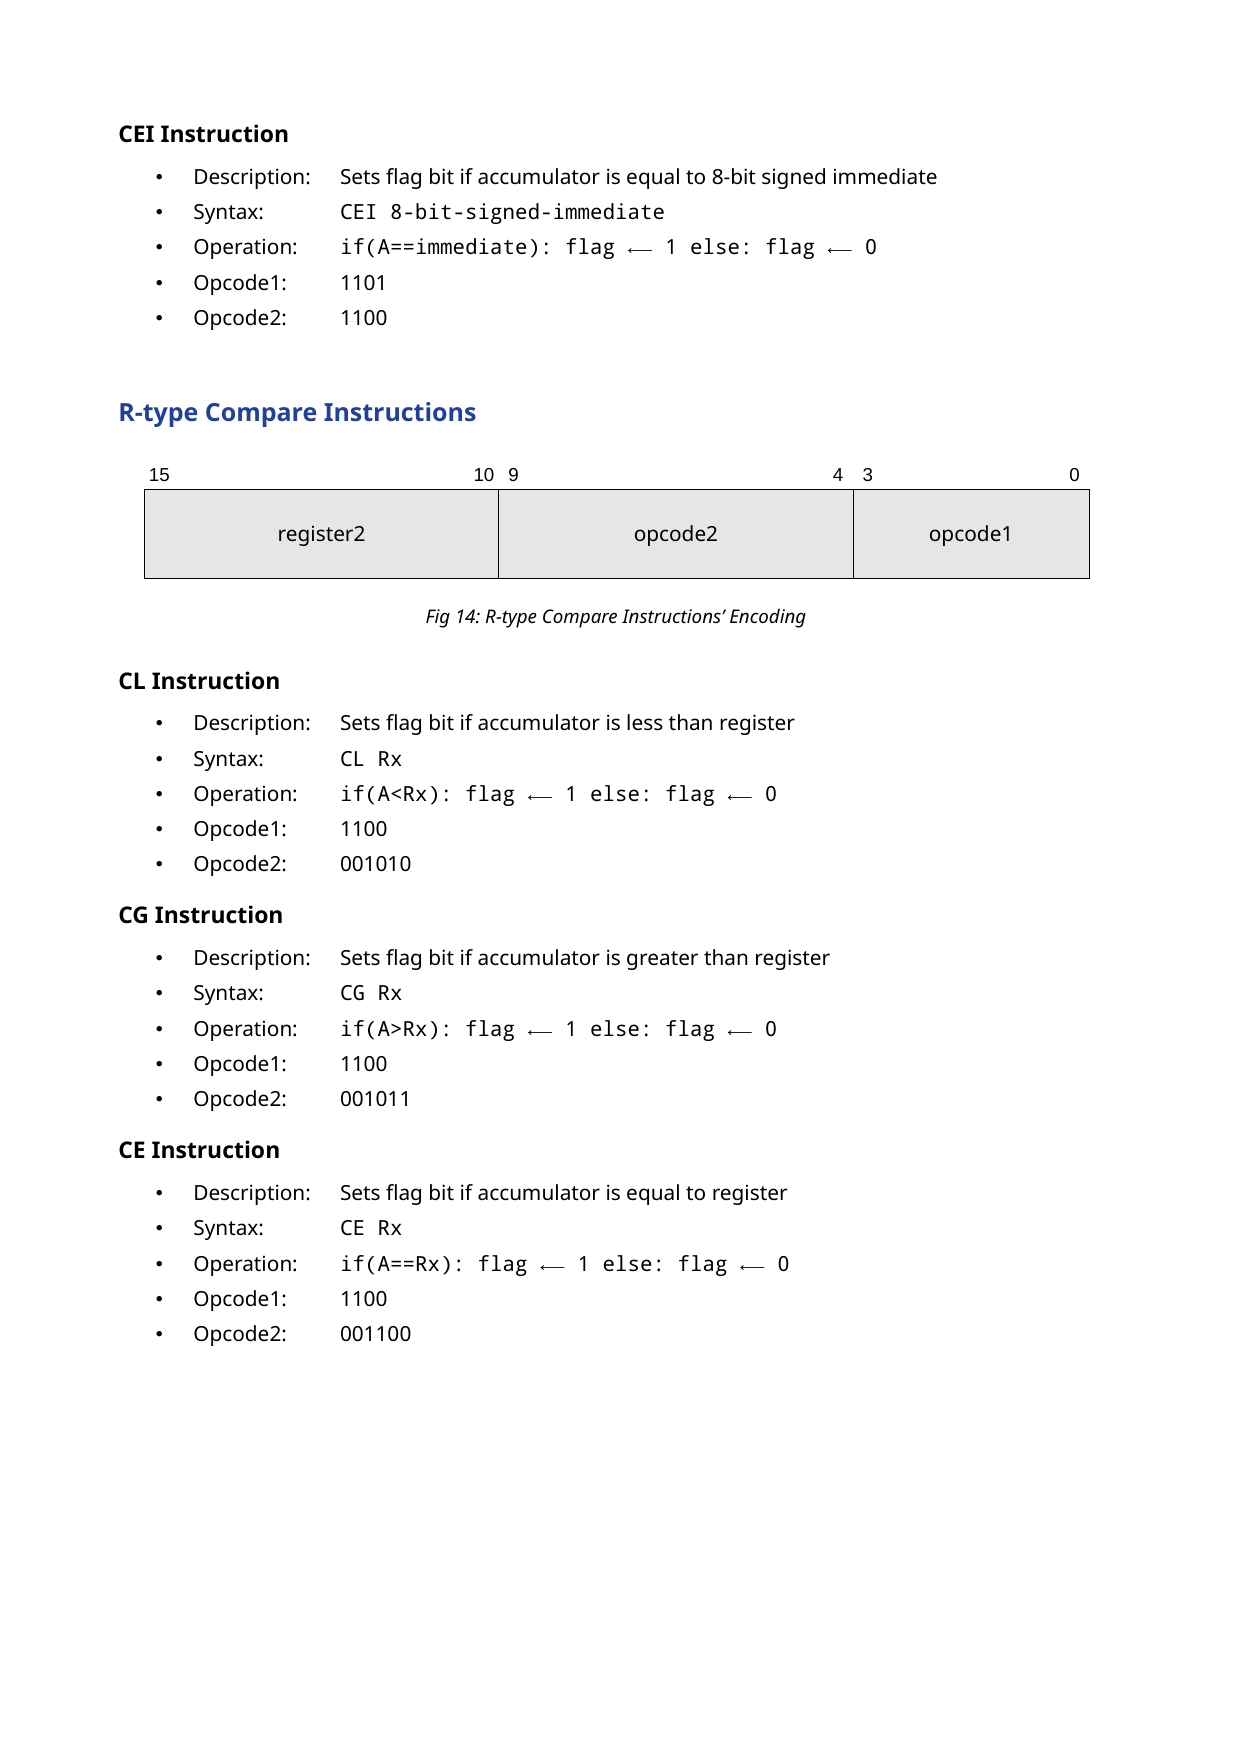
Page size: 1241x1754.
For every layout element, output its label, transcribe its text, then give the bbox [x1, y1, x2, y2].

list Description: Sets flag bit if accumulator is greater than register [156, 943, 1122, 972]
list Opcode1: 1100 [156, 1049, 1122, 1078]
list Operation: if(A<Rx): flag ⟵ 1 else: flag ⟵ 0 [156, 779, 1122, 807]
list Description: Sets flag bit if accumulator is equal to 8-bit signed immediate [156, 162, 1122, 190]
text Fig 14: R-type Compare Instructions’ Encoding [144, 579, 1089, 629]
list Syntax: CEI 8-bit-signed-immediate [156, 197, 1122, 226]
subtitle CG Instruction [118, 899, 1122, 931]
list Operation: if(A==immediate): flag ⟵ 1 else: flag ⟵ 0 [156, 232, 1122, 261]
list Opcode1: 1100 [156, 814, 1122, 843]
list Opcode2: 001100 [156, 1319, 1122, 1348]
list Syntax: CL Rx [156, 744, 1122, 772]
subtitle CL Instruction [118, 444, 1122, 696]
list Description: Sets flag bit if accumulator is equal to register [156, 1178, 1122, 1207]
list Operation: if(A>Rx): flag ⟵ 1 else: flag ⟵ 0 [156, 1014, 1122, 1042]
list Opcode2: 001010 [156, 849, 1122, 878]
list Opcode2: 001011 [156, 1084, 1122, 1113]
subtitle CEI Instruction [118, 118, 1122, 149]
list Syntax: CG Rx [156, 978, 1122, 1007]
subtitle R-type Compare Instructions [118, 394, 1122, 429]
list Description: Sets flag bit if accumulator is less than register [156, 708, 1122, 737]
list Syntax: CE Rx [156, 1213, 1122, 1242]
list Operation: if(A==Rx): flag ⟵ 1 else: flag ⟵ 0 [156, 1249, 1122, 1277]
list Opcode2: 1100 [156, 303, 1122, 332]
text [144, 479, 1089, 489]
subtitle CE Instruction [118, 1134, 1122, 1166]
list Opcode1: 1100 [156, 1284, 1122, 1312]
list Opcode1: 1101 [156, 268, 1122, 296]
